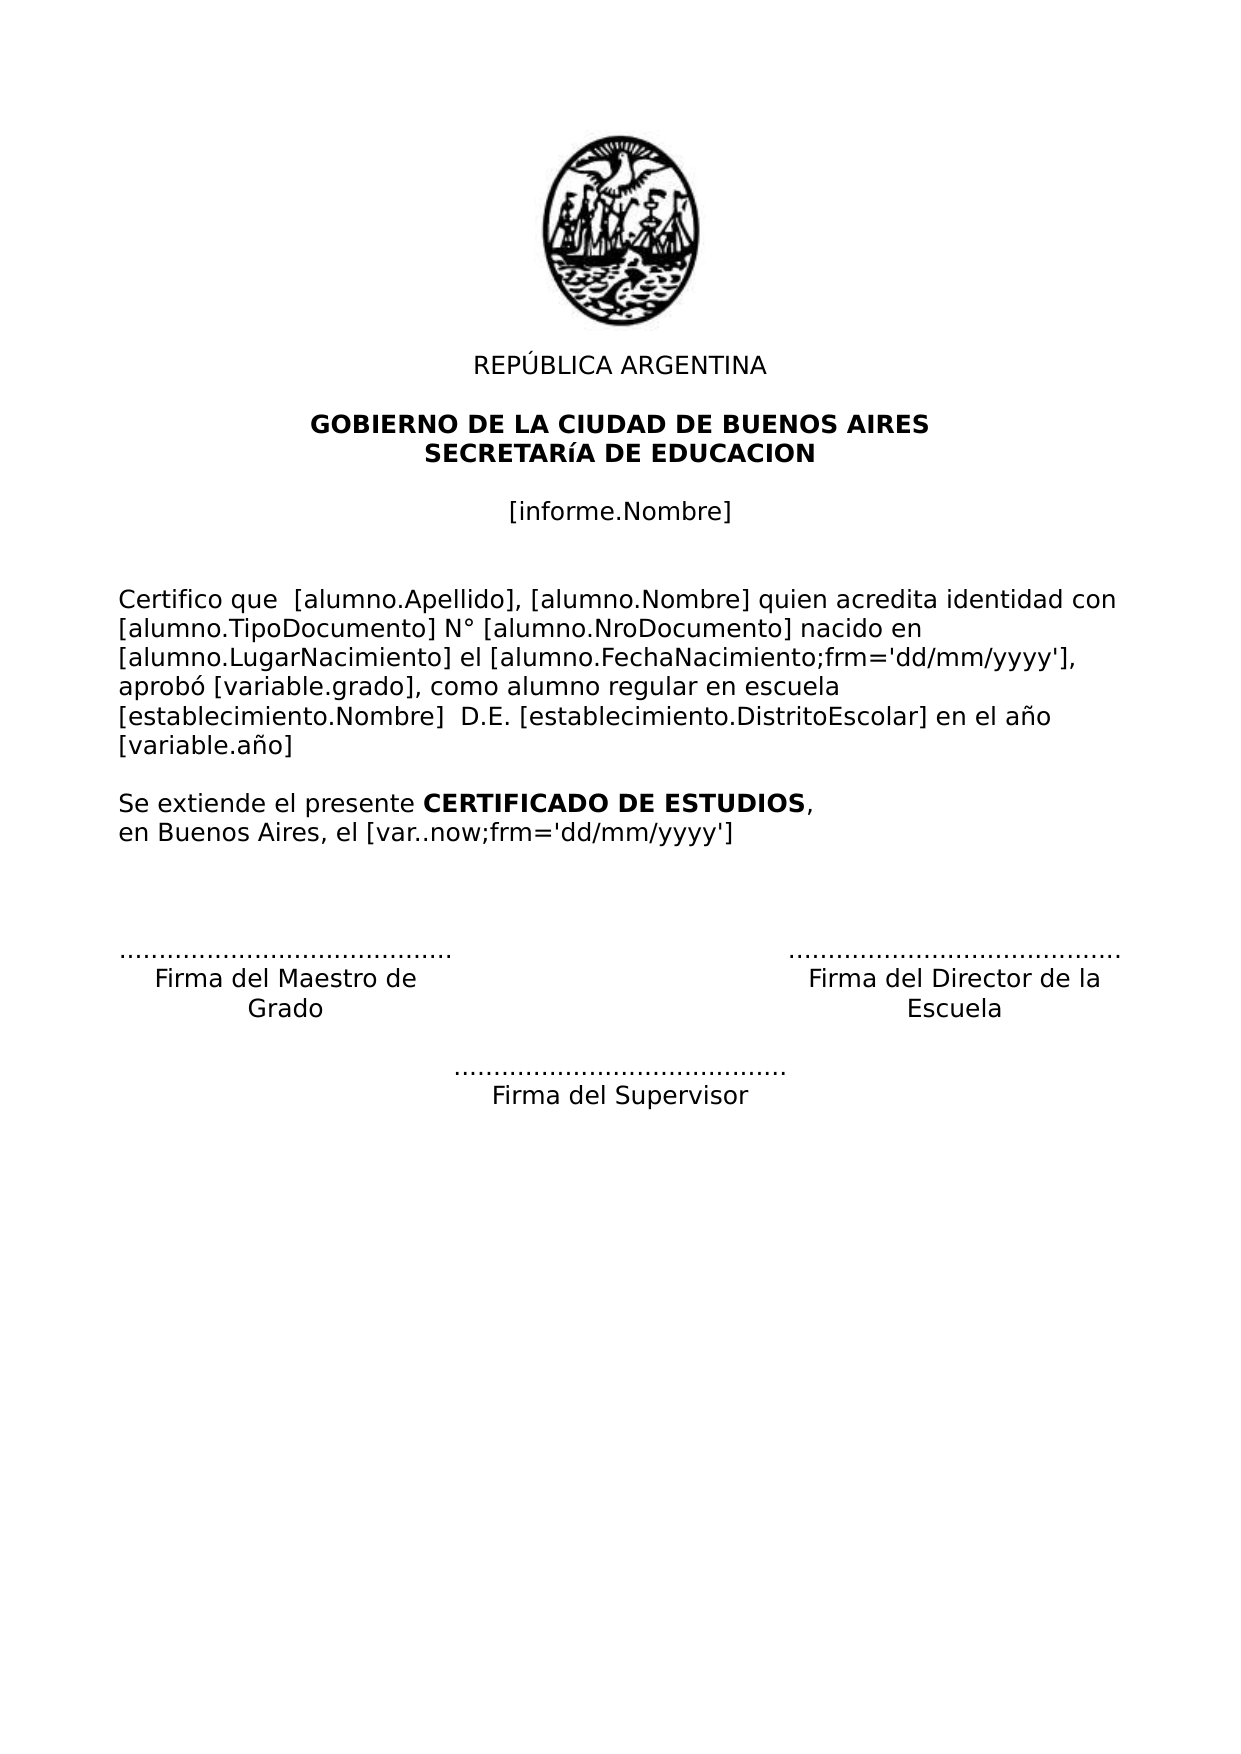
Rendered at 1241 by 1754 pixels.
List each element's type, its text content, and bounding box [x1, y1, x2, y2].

text Certifico que [alumno.Apellido], [alumno.Nombre] quien acredita identidad con [alumno.TipoDocumento] N° [alumno.NroDocumento] nacido en [alumno.LugarNacimiento] el [alumno.FechaNacimiento;frm='dd/mm/yyyy'], aprobó [variable.grado], como alumno regular en escuela [establecimiento.Nombre] D.E. [establecimiento.DistritoEscolar] en el año [variable.año] Se extiende el presente CERTIFICADO DE ESTUDIOS, en Buenos Aires, el [var..now;frm='dd/mm/yyyy'] [118, 585, 1122, 848]
text REPÚBLICA ARGENTINA GOBIERNO DE LA CIUDAD DE BUENOS AIRES SECRETARíA DE EDUCACION [informe.Nombre] [118, 351, 1122, 526]
table_header .......................................... Firma del Maestro de Grado [118, 935, 453, 1023]
table_cell .......................................... Firma del Supervisor [453, 1023, 787, 1110]
picture [534, 130, 706, 331]
table_header .......................................... Firma del Director de la Escuela [787, 935, 1122, 1023]
table_cell [787, 1023, 1122, 1110]
table_header [453, 935, 787, 1023]
table_cell [118, 1023, 453, 1110]
